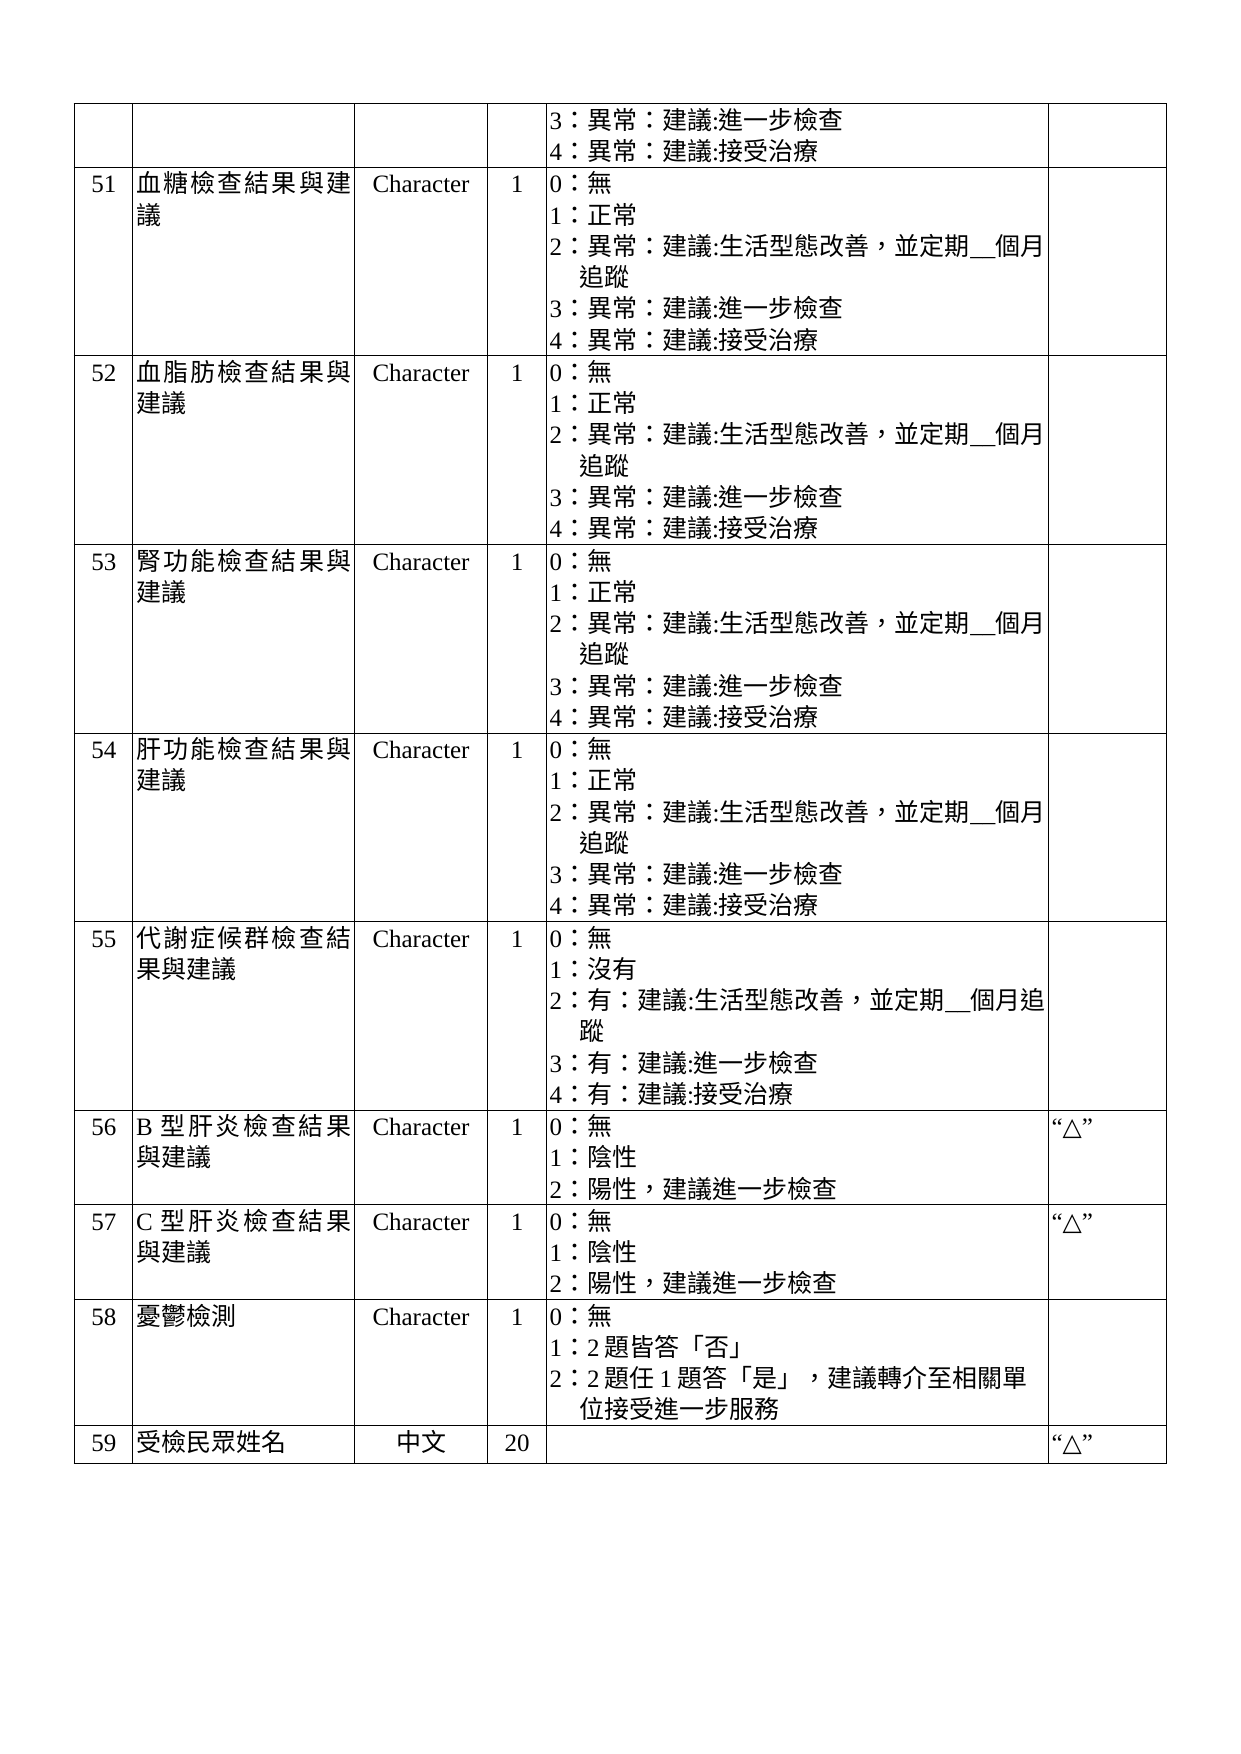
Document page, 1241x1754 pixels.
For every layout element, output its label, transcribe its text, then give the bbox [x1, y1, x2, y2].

table_cell 3：異常：建議:進一步檢查 4：異常：建議:接受治療 [547, 104, 1048, 167]
table_cell Character [355, 545, 487, 732]
table_cell “△” [1049, 1111, 1166, 1204]
table_cell C型肝炎檢查結果與建議 [133, 1205, 354, 1299]
table_cell Character [355, 1111, 487, 1204]
table_cell [1049, 545, 1166, 732]
table_cell Character [355, 356, 487, 544]
table_cell [1049, 922, 1166, 1109]
table_cell 憂鬱檢測 [133, 1300, 354, 1425]
table_cell [133, 104, 354, 167]
table_cell 0：無 1：陰性 2：陽性，建議進一步檢查 [547, 1205, 1048, 1299]
table_cell [1049, 168, 1166, 355]
table_cell [547, 1426, 1048, 1463]
table_cell 58 [75, 1300, 132, 1425]
table_cell [1049, 1300, 1166, 1425]
table_cell 52 [75, 356, 132, 544]
table_cell Character [355, 1205, 487, 1299]
table_cell 0：無 1：沒有 2：有：建議:生活型態改善，並定期__個月追蹤 3：有：建議:進一步檢查 4：有：建議:接受治療 [547, 922, 1048, 1109]
table_cell 1 [488, 1111, 546, 1204]
table_cell 20 [488, 1426, 546, 1463]
table_cell 0：無 1：正常 2：異常：建議:生活型態改善，並定期__個月追蹤 3：異常：建議:進一步檢查 4：異常：建議:接受治療 [547, 168, 1048, 355]
table_cell 受檢民眾姓名 [133, 1426, 354, 1463]
table_cell 1 [488, 1300, 546, 1425]
table_cell 血糖檢查結果與建議 [133, 168, 354, 355]
table_cell 51 [75, 168, 132, 355]
table_cell 1 [488, 922, 546, 1109]
table_cell Character [355, 734, 487, 921]
table_cell Character [355, 168, 487, 355]
table_cell 59 [75, 1426, 132, 1463]
table_cell 1 [488, 356, 546, 544]
table_cell 0：無 1：正常 2：異常：建議:生活型態改善，並定期__個月追蹤 3：異常：建議:進一步檢查 4：異常：建議:接受治療 [547, 356, 1048, 544]
table_cell B型肝炎檢查結果與建議 [133, 1111, 354, 1204]
table_cell 中文 [355, 1426, 487, 1463]
table_cell 腎功能檢查結果與建議 [133, 545, 354, 732]
table_cell 1 [488, 168, 546, 355]
table_cell [488, 104, 546, 167]
table_cell 1 [488, 734, 546, 921]
table_cell 1 [488, 1205, 546, 1299]
table_cell 血脂肪檢查結果與建議 [133, 356, 354, 544]
table_cell “△” [1049, 1426, 1166, 1463]
table_cell [1049, 734, 1166, 921]
table_cell Character [355, 1300, 487, 1425]
table_cell [75, 104, 132, 167]
table_cell 0：無 1：陰性 2：陽性，建議進一步檢查 [547, 1111, 1048, 1204]
table_cell [1049, 356, 1166, 544]
table_cell 57 [75, 1205, 132, 1299]
table_cell Character [355, 922, 487, 1109]
table_cell 53 [75, 545, 132, 732]
table_cell 56 [75, 1111, 132, 1204]
table_cell 54 [75, 734, 132, 921]
table_cell 0：無 1：2題皆答「否」 2：2題任1題答「是」，建議轉介至相關單位接受進一步服務 [547, 1300, 1048, 1425]
table_cell 肝功能檢查結果與建議 [133, 734, 354, 921]
table_cell “△” [1049, 1205, 1166, 1299]
table_cell 0：無 1：正常 2：異常：建議:生活型態改善，並定期__個月追蹤 3：異常：建議:進一步檢查 4：異常：建議:接受治療 [547, 545, 1048, 732]
table_cell 1 [488, 545, 546, 732]
table_cell [1049, 104, 1166, 167]
table_cell [355, 104, 487, 167]
table_cell 55 [75, 922, 132, 1109]
table_cell 0：無 1：正常 2：異常：建議:生活型態改善，並定期__個月追蹤 3：異常：建議:進一步檢查 4：異常：建議:接受治療 [547, 734, 1048, 921]
table_cell 代謝症候群檢查結果與建議 [133, 922, 354, 1109]
